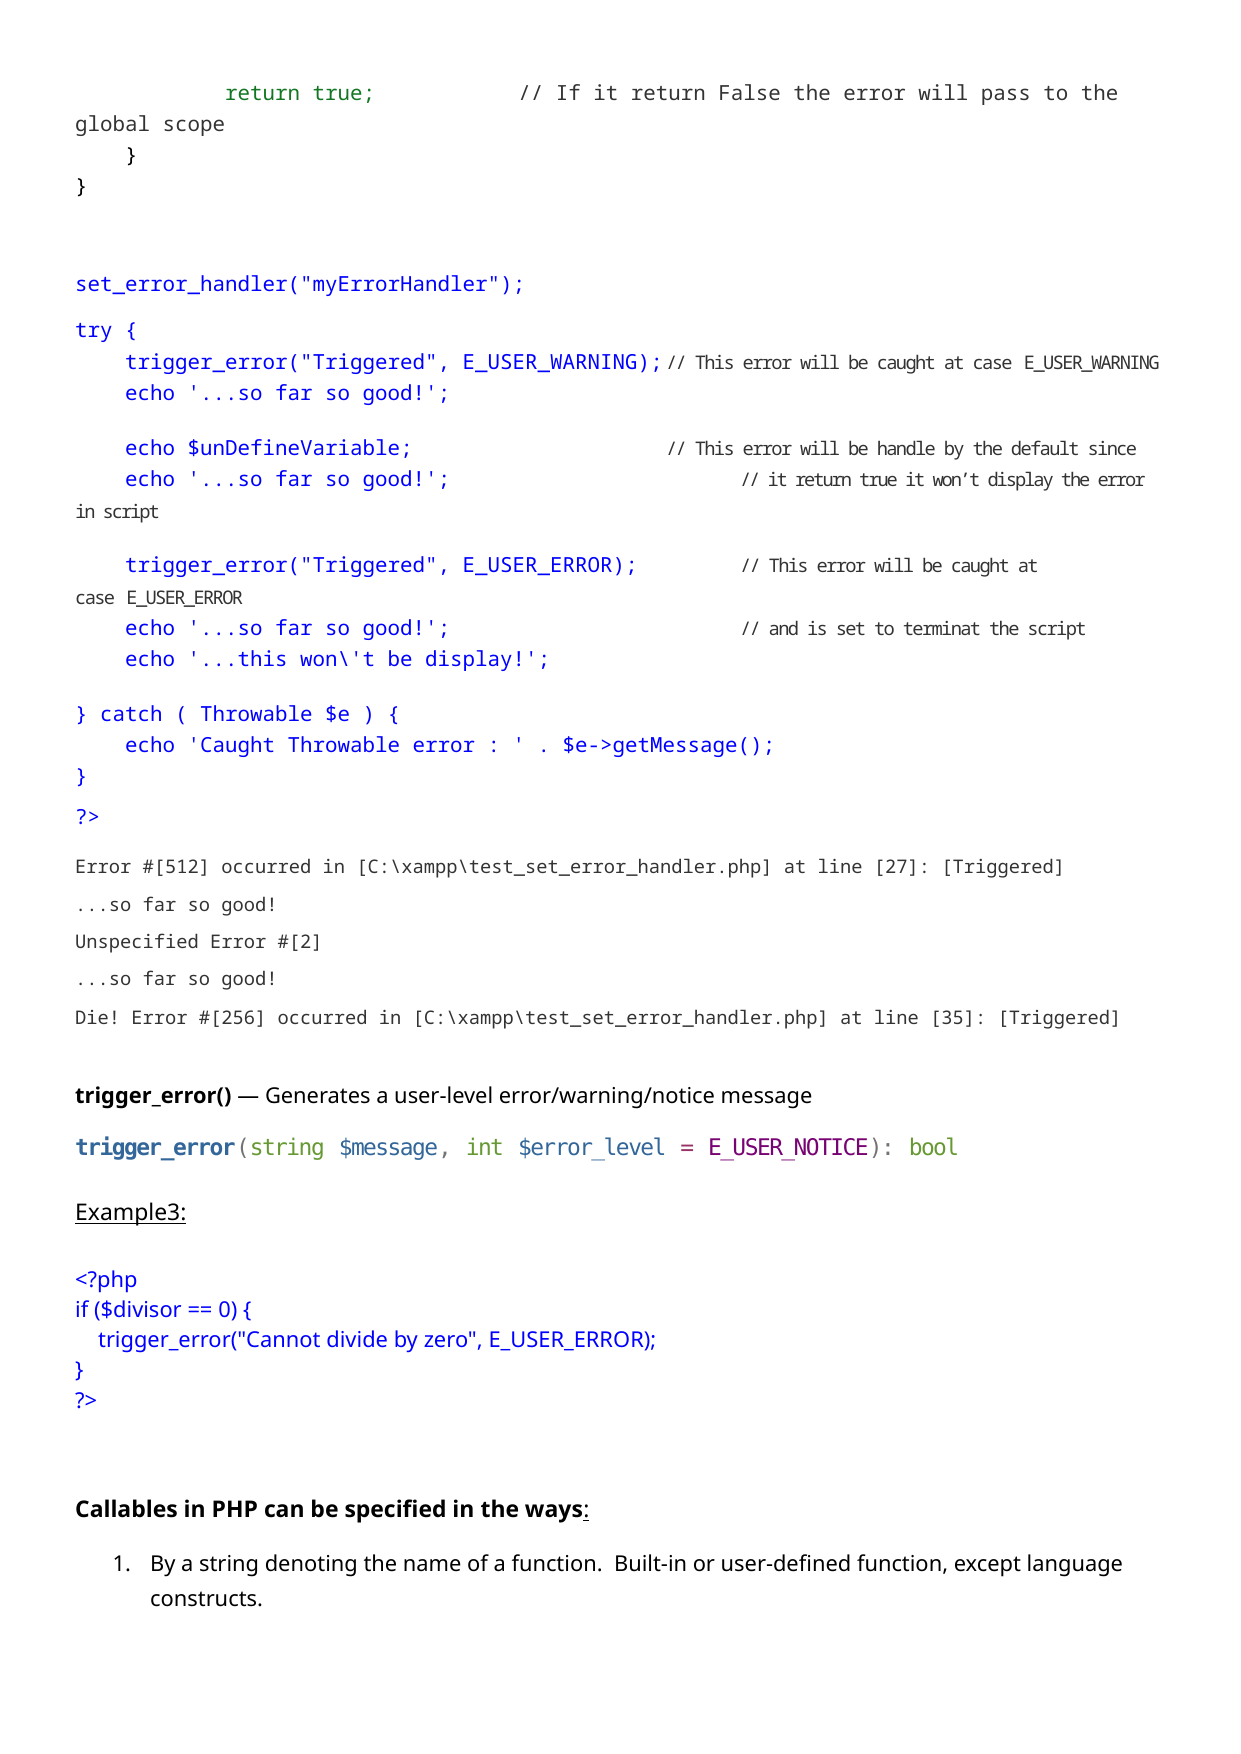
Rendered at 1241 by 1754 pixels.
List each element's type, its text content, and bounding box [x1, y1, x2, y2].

text try { [75, 316, 1166, 344]
text <?php if ($divisor == 0) { trigger_error("Cannot divide by zero", E_USER_ERROR); } ?> [75, 1264, 1166, 1415]
text trigger_error("Triggered", E_USER_ERROR); // This error will be caught at case E_USER_ERROR [75, 548, 1166, 610]
text ...so far so good! [75, 891, 1166, 917]
text Die! Error #[256] occurred in [C:\xampp\test_set_error_handler.php] at line [35]: [Triggered] [75, 1003, 1166, 1030]
text } [75, 169, 1166, 200]
text echo '...so far so good!'; [75, 375, 1166, 407]
text } [75, 137, 1166, 169]
text echo '...so far so good!'; // it return true it won’t display the error in script [75, 461, 1166, 524]
text echo '...this won\'t be display!'; [75, 641, 1166, 673]
text trigger_error() — Generates a user-level error/warning/notice message [75, 1081, 1166, 1110]
text set_error_handler("myErrorHandler"); [75, 267, 1166, 298]
text Unspecified Error #[2] [75, 928, 1166, 954]
text echo $unDefineVariable; // This error will be handle by the default since [75, 430, 1166, 461]
text ...so far so good! [75, 966, 1166, 991]
text return true; // If it return False the error will pass to the global scope [75, 75, 1166, 137]
text trigger_error(string $message, int $error_level = E_USER_NOTICE): bool [75, 1134, 1166, 1161]
text echo '...so far so good!'; // and is set to terminat the script [75, 610, 1166, 641]
text trigger_error("Triggered", E_USER_WARNING); // This error will be caught at case E_USER_WARNING [75, 344, 1166, 375]
text } [75, 759, 1166, 790]
text Callables in PHP can be specified in the ways: [75, 1493, 1166, 1525]
list By a string denoting the name of a function. Built-in or user-defined function, except language constructs. [112, 1548, 1166, 1612]
text Example3: [75, 1196, 1166, 1227]
text Error #[512] occurred in [C:\xampp\test_set_error_handler.php] at line [27]: [Triggered] [75, 854, 1166, 879]
text echo 'Caught Throwable error : ' . $e->getMessage(); [75, 727, 1166, 759]
text } catch ( Throwable $e ) { [75, 696, 1166, 727]
text ?> [75, 802, 1166, 830]
